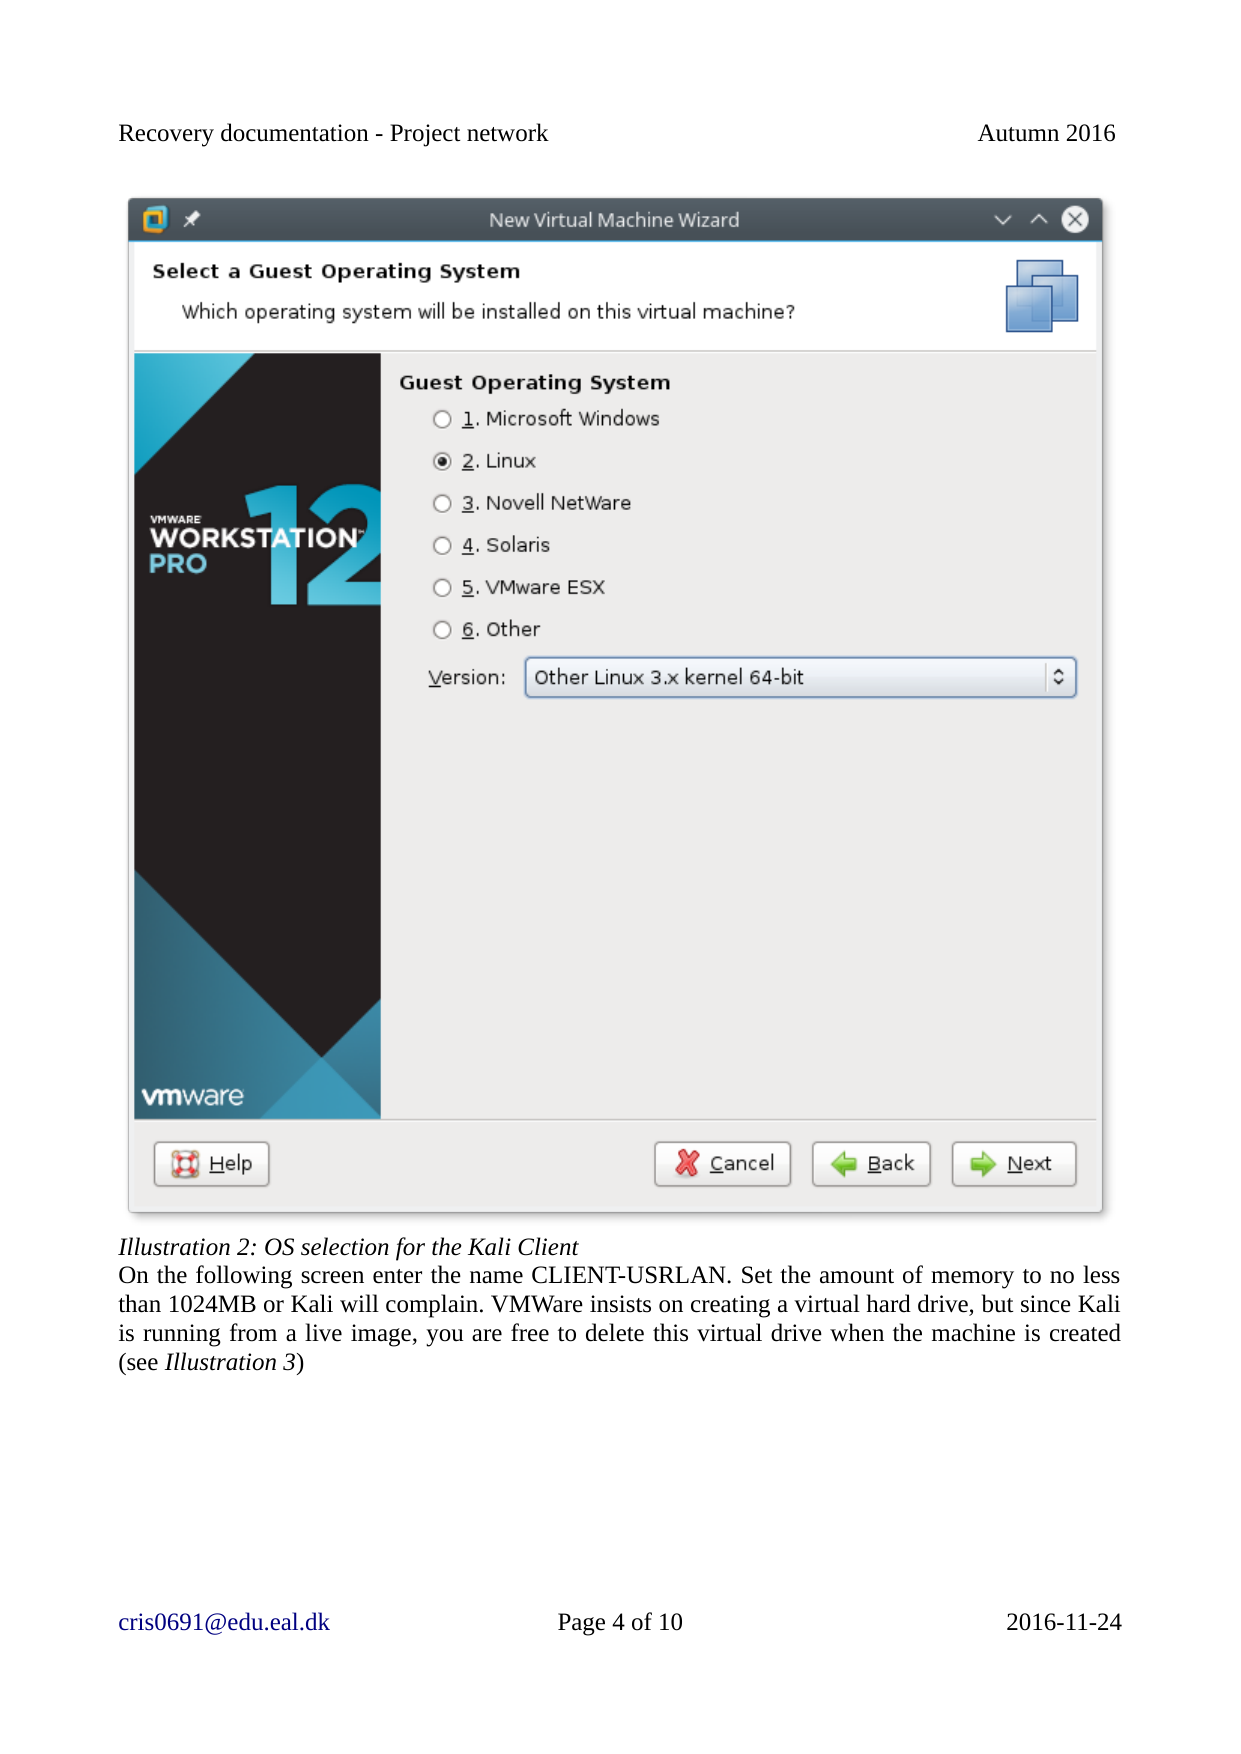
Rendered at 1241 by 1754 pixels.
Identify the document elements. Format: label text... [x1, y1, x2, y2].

picture [118, 188, 1122, 1232]
text [118, 176, 1122, 188]
text Illustration 2: OS selection for the Kali Client [118, 1232, 1122, 1261]
text On the following screen enter the name CLIENT-USRLAN. Set the amount of memory to no less than 1024MB or Kali will complain. VMWare insists on creating a virtual hard drive, but since Kali is running from a live image, you are free to delete this virtual drive when the machine is created (see Illustration 3) [118, 1261, 1122, 1376]
